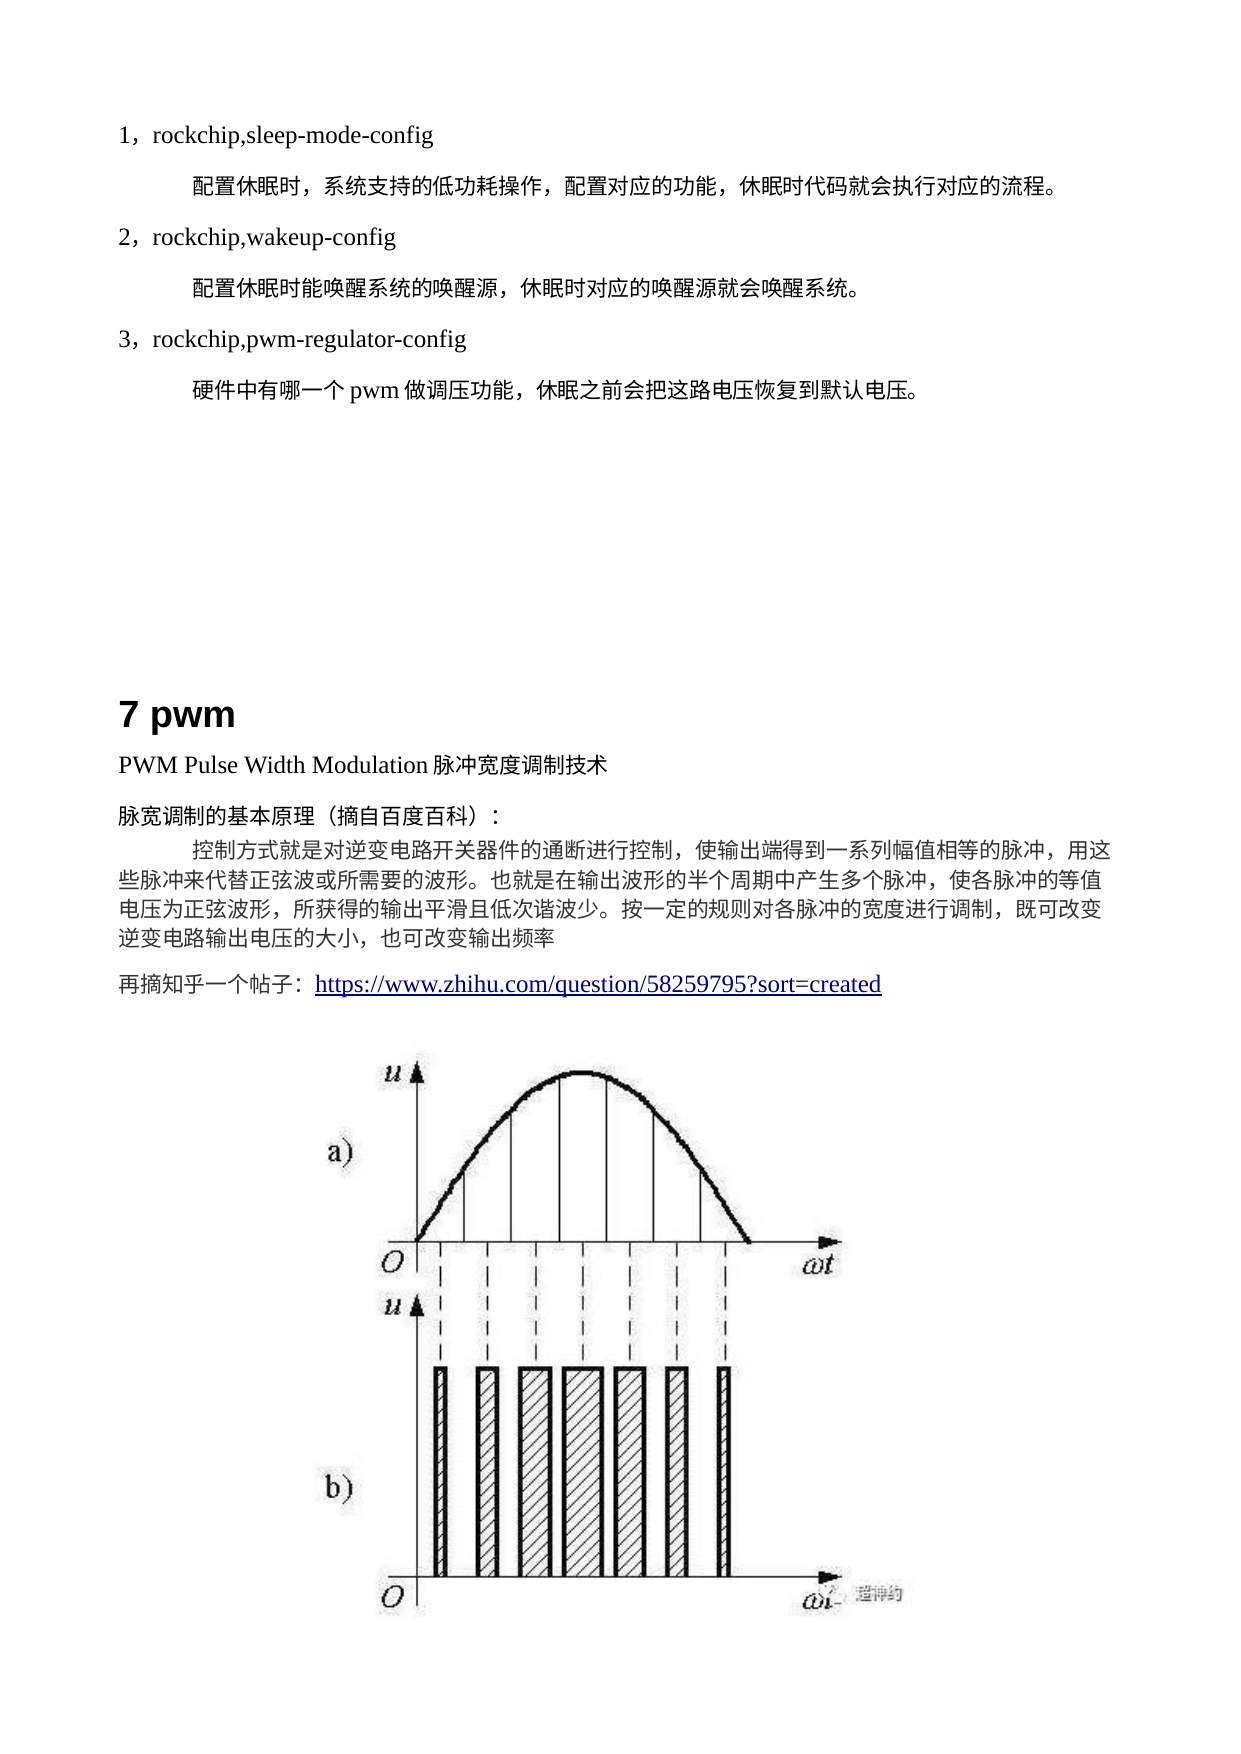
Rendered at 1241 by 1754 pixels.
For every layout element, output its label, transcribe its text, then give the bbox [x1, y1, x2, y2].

text 配置休眠时能唤醒系统的唤醒源，休眠时对应的唤醒源就会唤醒系统。 [118, 271, 1122, 303]
text 再摘知乎一个帖子：https://www.zhihu.com/question/58259795?sort=created [118, 969, 1122, 998]
text 硬件中有哪一个pwm做调压功能，休眠之前会把这路电压恢复到默认电压。 [118, 373, 1122, 404]
subtitle 7 pwm [118, 692, 1122, 736]
picture [152, 1016, 1088, 1628]
text 脉宽调制的基本原理（摘自百度百科）： 控制方式就是对逆变电路开关器件的通断进行控制，使输出端得到一系列幅值相等的脉冲，用这些脉冲来代替正弦波或所需要的波形。也就是在输出波形的半个周期中产生多个脉冲，使各脉冲的等值电压为正弦波形，所获得的输出平滑且低次谐波少。按一定的规则对各脉冲的宽度进行调制，既可改变逆变电路输出电压的大小，也可改变输出频率 [118, 799, 1122, 951]
text PWM Pulse Width Modulation脉冲宽度调制技术 [118, 748, 1122, 780]
text 2，rockchip,wakeup-config [118, 220, 1122, 252]
text 3，rockchip,pwm-regulator-config [118, 322, 1122, 353]
text 配置休眠时，系统支持的低功耗操作，配置对应的功能，休眠时代码就会执行对应的流程。 [118, 169, 1122, 201]
text 1，rockchip,sleep-mode-config [118, 118, 1122, 150]
